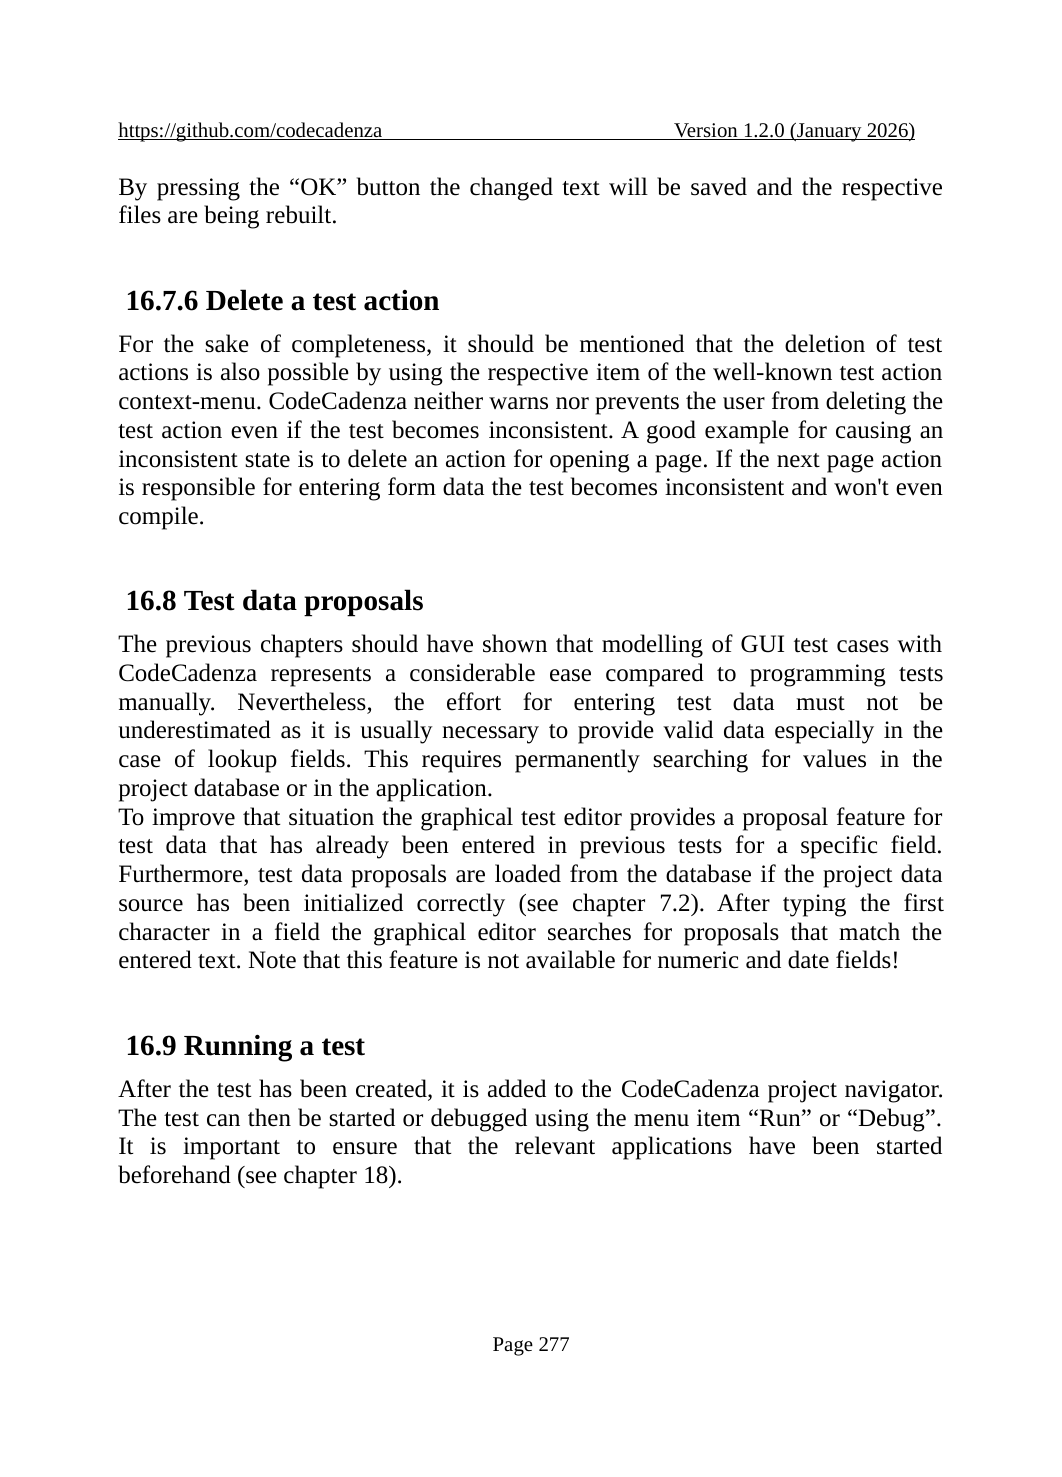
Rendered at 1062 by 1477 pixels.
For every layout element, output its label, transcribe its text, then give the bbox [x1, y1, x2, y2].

text For the sake of completeness, it should be mentioned that the deletion of test actions is also possible by using the respective item of the well-known test action context-menu. CodeCadenza neither warns nor prevents the user from deleting the test action even if the test becomes inconsistent. A good example for causing an inconsistent state is to delete an action for opening a page. If the next page action is responsible for entering form data the test becomes inconsistent and won't even compile. [118, 329, 944, 530]
subtitle Test data proposals [118, 583, 944, 617]
subtitle Delete a test action [118, 283, 944, 316]
text By pressing the “OK” button the changed text will be saved and the respective files are being rebuilt. [118, 172, 944, 229]
subtitle Running a test [118, 1028, 944, 1061]
text The previous chapters should have shown that modelling of GUI test cases with CodeCadenza represents a considerable ease compared to programming tests manually. Nevertheless, the effort for entering test data must not be underestimated as it is usually necessary to provide valid data especially in the case of lookup fields. This requires permanently searching for values in the project database or in the application. [118, 629, 944, 802]
text To improve that situation the graphical test editor provides a proposal feature for test data that has already been entered in previous tests for a specific field. Furthermore, test data proposals are loaded from the database if the project data source has been initialized correctly (see chapter 7.2). After typing the first character in a field the graphical editor searches for proposals that match the entered text. Note that this feature is not available for numeric and date fields! [118, 802, 944, 974]
text After the test has been created, it is added to the CodeCadenza project navigator. The test can then be started or debugged using the menu item “Run” or “Debug”. It is important to ensure that the relevant applications have been started beforehand (see chapter 18). [118, 1074, 944, 1189]
